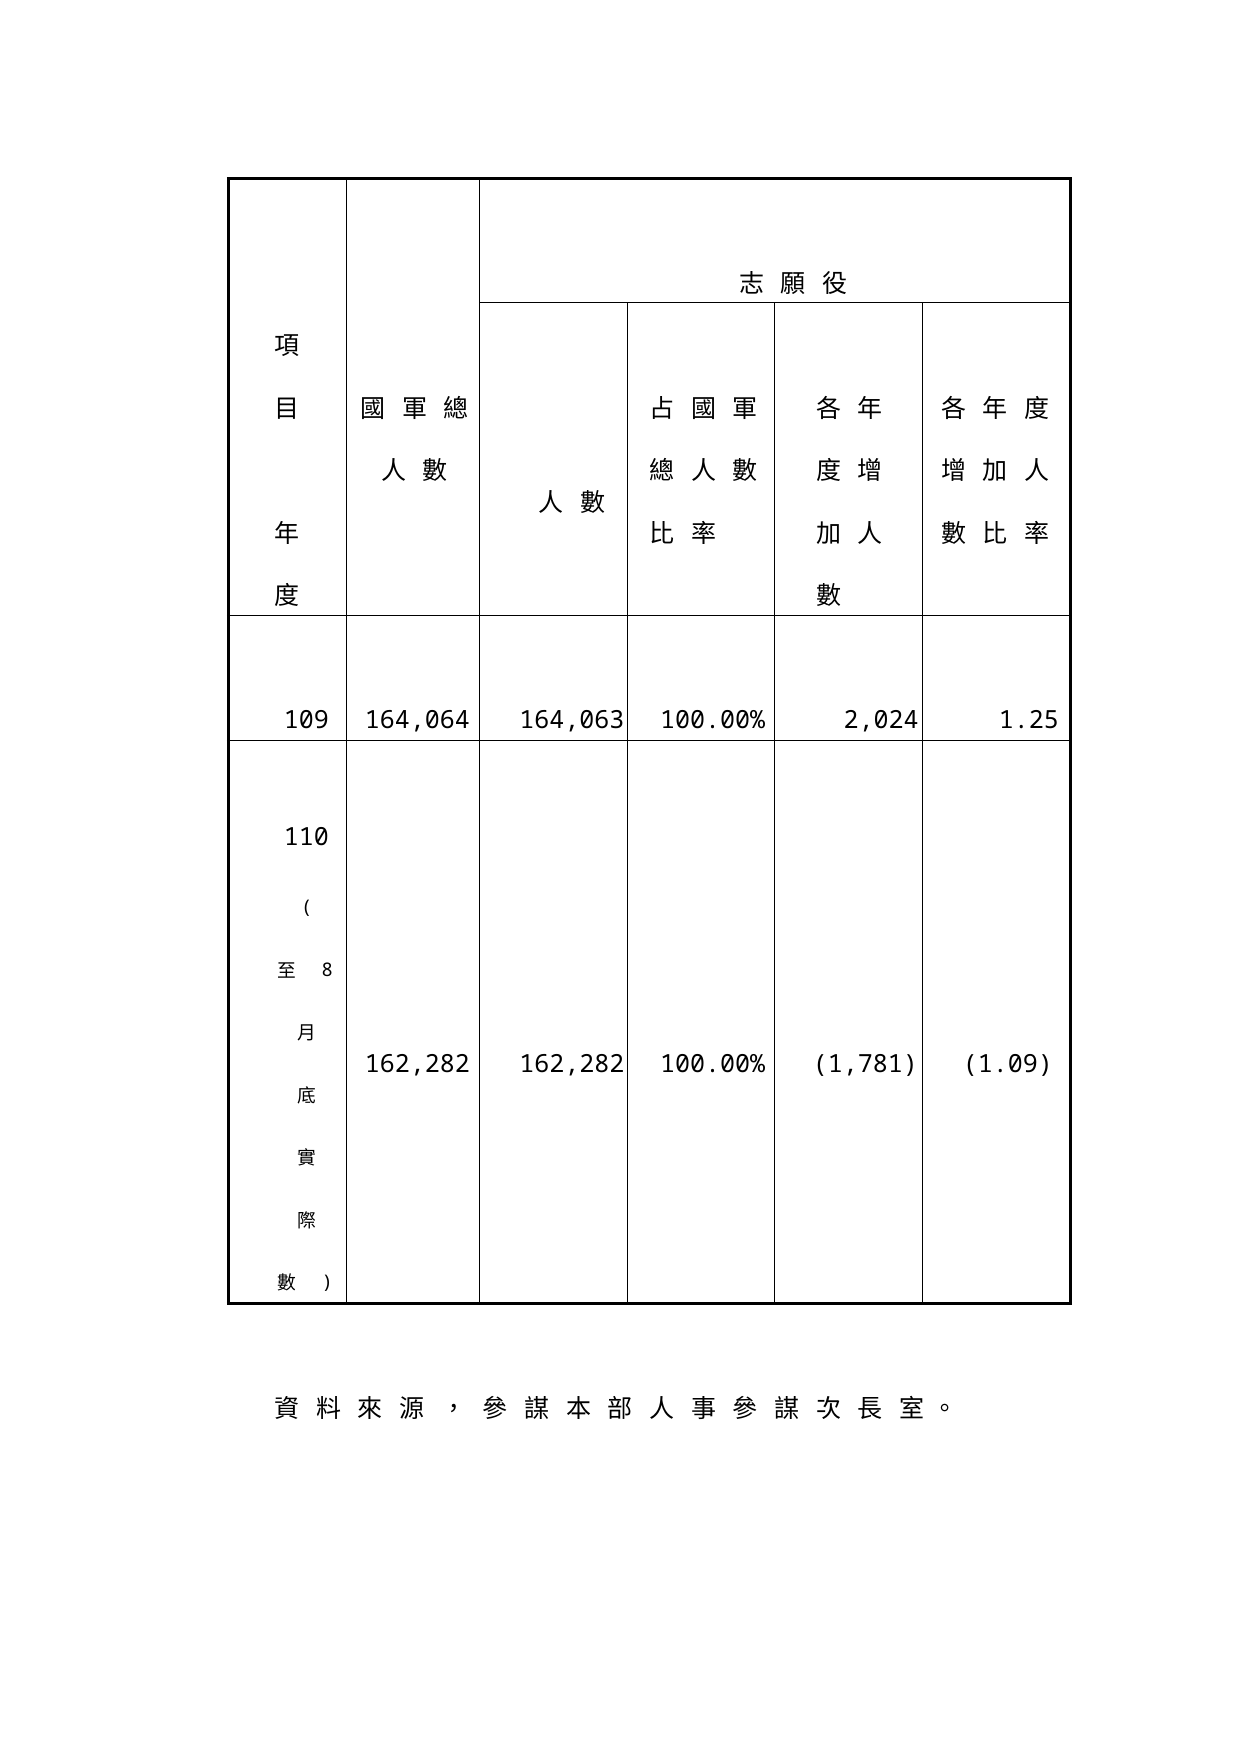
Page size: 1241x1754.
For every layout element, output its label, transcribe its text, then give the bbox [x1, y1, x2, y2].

table_cell 人數 [480, 303, 627, 615]
table_cell 110 (至8月底實際數) [230, 741, 346, 1302]
table_cell 各年度增加人數比率 [923, 303, 1069, 615]
text 資料來源，參謀本部人事參謀次長室。 [227, 1365, 1058, 1427]
table_header 國軍總人數 [347, 180, 479, 615]
table_cell 109 [230, 616, 346, 740]
table_cell (1,781) [775, 741, 922, 1302]
table_cell 1.25 [923, 616, 1069, 740]
table_header 項目 年度 [230, 180, 346, 615]
table_header 志願役 [480, 180, 1069, 302]
table_cell 164,064 [347, 616, 479, 740]
table_cell (1.09) [923, 741, 1069, 1302]
table_cell 100.00% [628, 741, 774, 1302]
table_cell 100.00% [628, 616, 774, 740]
table_cell 162,282 [480, 741, 627, 1302]
table_cell 164,063 [480, 616, 627, 740]
table_cell 162,282 [347, 741, 479, 1302]
table_cell 2,024 [775, 616, 922, 740]
table_cell 各年度增加人數 [775, 303, 922, 615]
table_cell 占國軍總人數比率 [628, 303, 774, 615]
